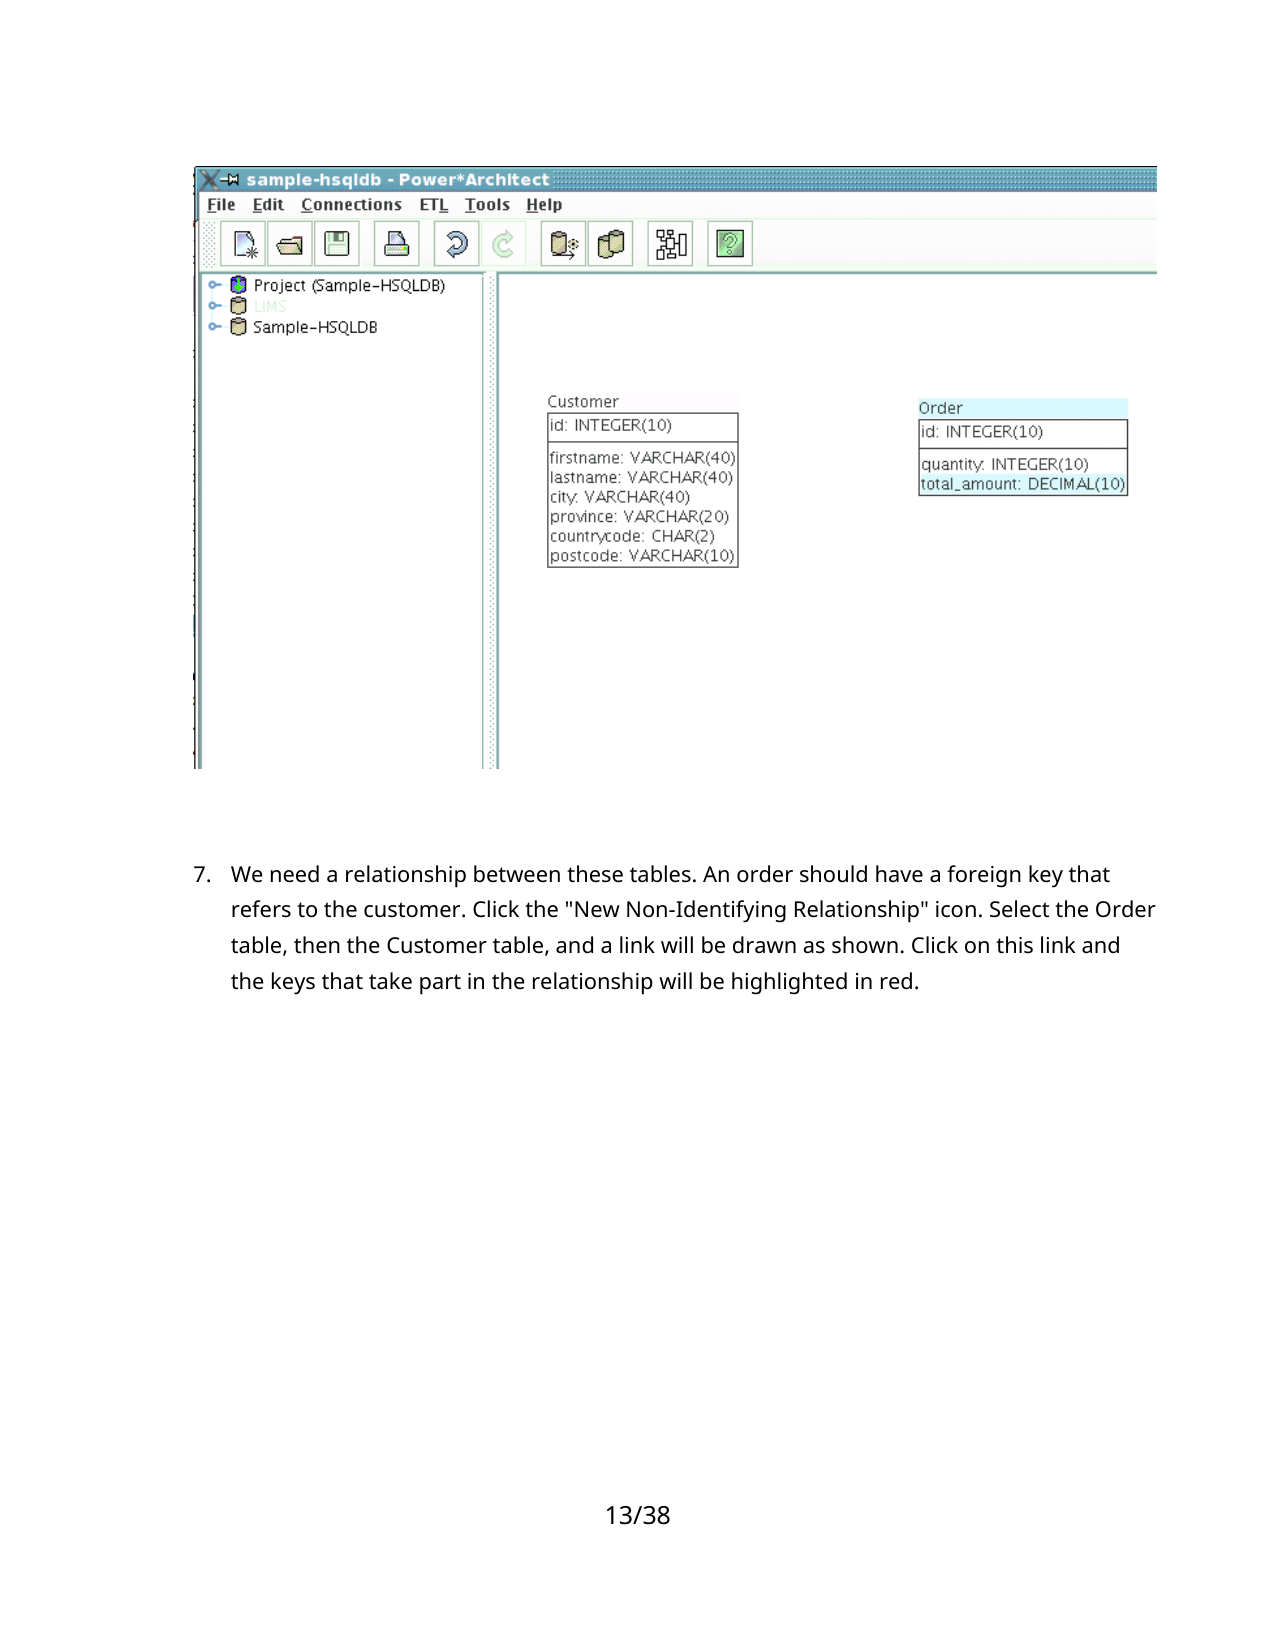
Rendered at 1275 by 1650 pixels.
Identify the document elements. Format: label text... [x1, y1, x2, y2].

picture [193, 166, 1157, 769]
list We need a relationship between these tables. An order should have a foreign key that refers to the customer. Click the "New Non-Identifying Relationship" icon. Select the Order table, then the Customer table, and a link will be drawn as shown. Click on this link and the keys that take part in the relationship will be highlighted in red. [193, 859, 1157, 996]
